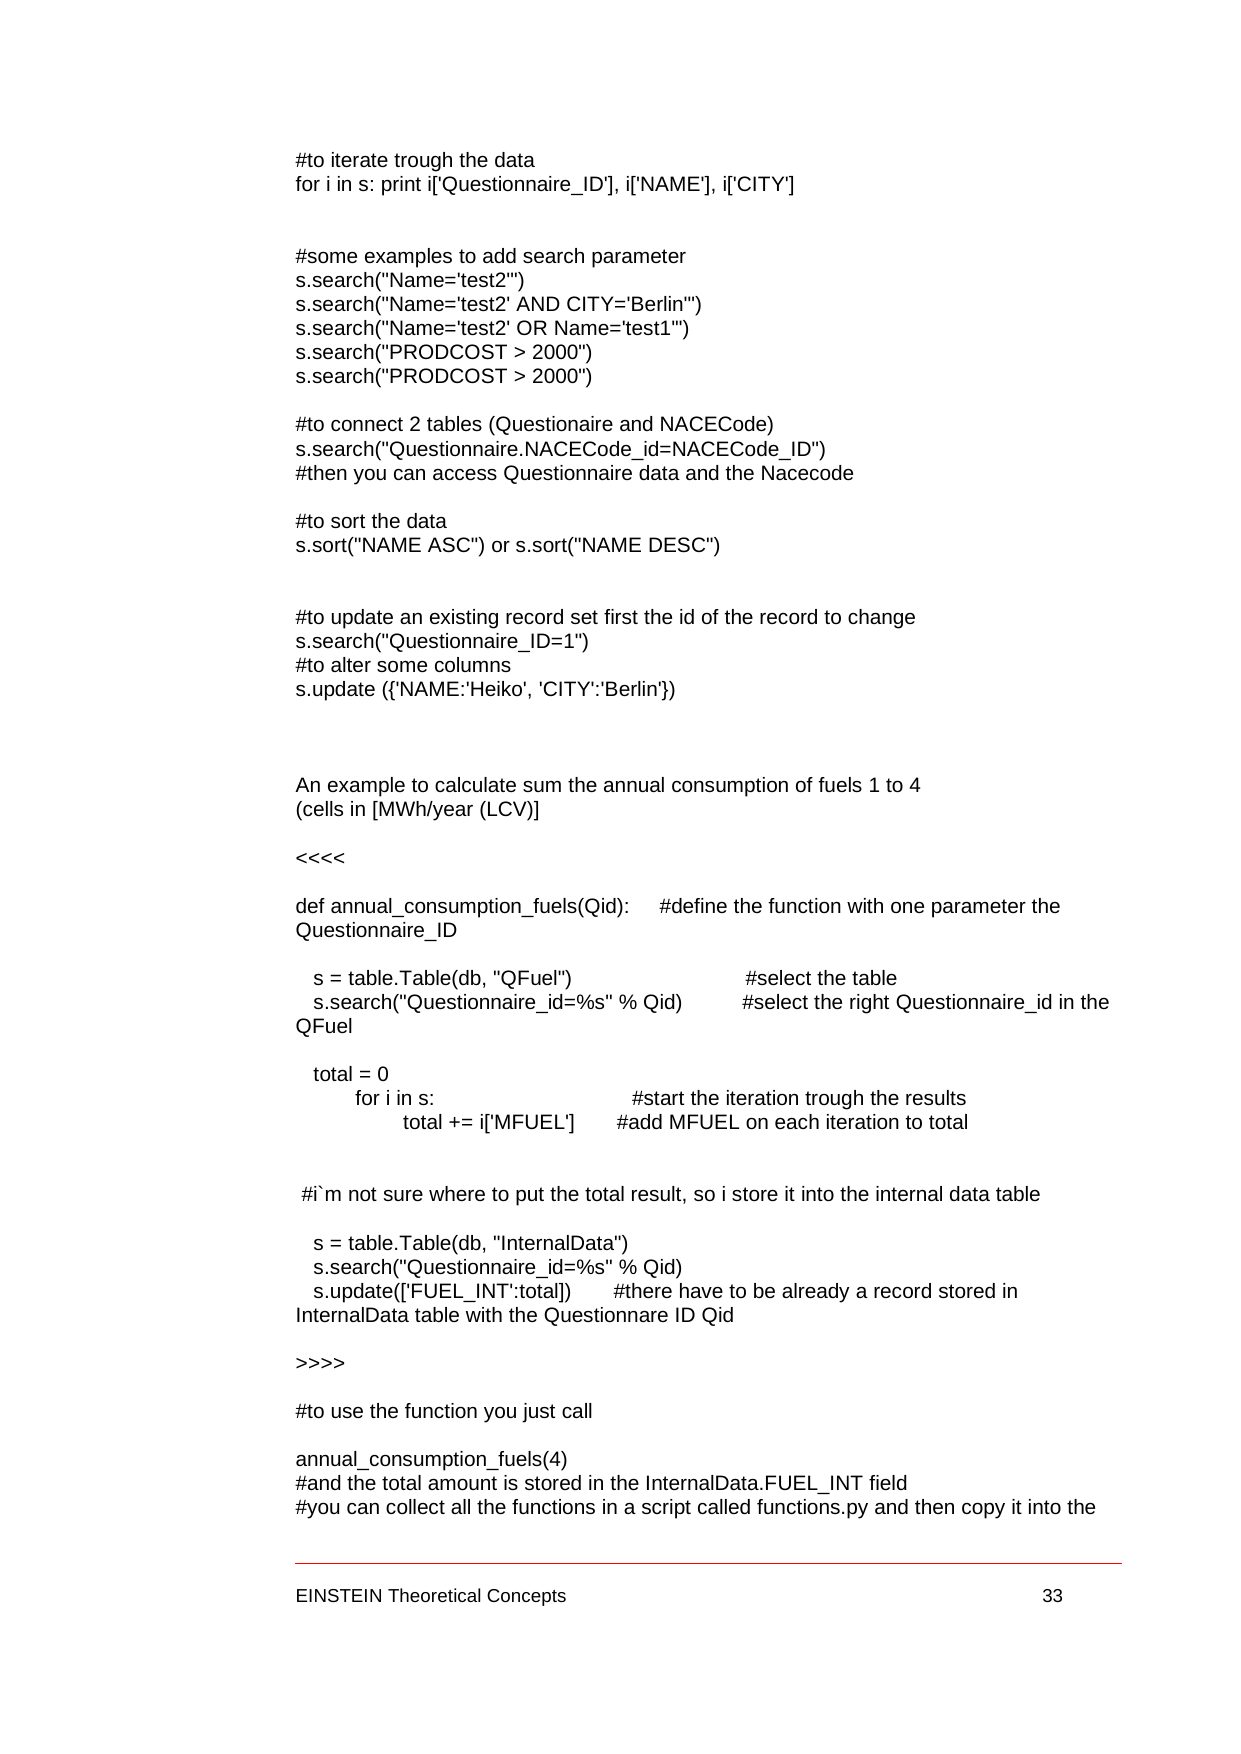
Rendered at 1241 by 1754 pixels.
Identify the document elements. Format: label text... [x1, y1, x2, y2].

text #to iterate trough the data for i in s: print i['Questionnaire_ID'], i['NAME'], i['CITY'] #some examples to add search parameter s.search("Name='test2'") s.search("Name='test2' AND CITY='Berlin'") s.search("Name='test2' OR Name='test1'") s.search("PRODCOST > 2000") s.search("PRODCOST > 2000") #to connect 2 tables (Questionaire and NACECode) s.search("Questionnaire.NACECode_id=NACECode_ID") #then you can access Questionnaire data and the Nacecode #to sort the data s.sort("NAME ASC") or s.sort("NAME DESC") #to update an existing record set first the id of the record to change s.search("Questionnaire_ID=1") #to alter some columns s.update ({'NAME:'Heiko', 'CITY':'Berlin'}) An example to calculate sum the annual consumption of fuels 1 to 4 (cells in [MWh/year (LCV)] <<<< def annual_consumption_fuels(Qid): #define the function with one parameter the Questionnaire_ID s = table.Table(db, "QFuel") #select the table s.search("Questionnaire_id=%s" % Qid) #select the right Questionnaire_id in the QFuel total = 0 for i in s: #start the iteration trough the results total += i['MFUEL'] #add MFUEL on each iteration to total #i`m not sure where to put the total result, so i store it into the internal data table s = table.Table(db, "InternalData") s.search("Questionnaire_id=%s" % Qid) s.update(['FUEL_INT':total]) #there have to be already a record stored in InternalData table with the Questionnare ID Qid >>>> #to use the function you just call annual_consumption_fuels(4) #and the total amount is stored in the InternalData.FUEL_INT field #you can collect all the functions in a script called functions.py and then copy it into the [295, 148, 1122, 1519]
